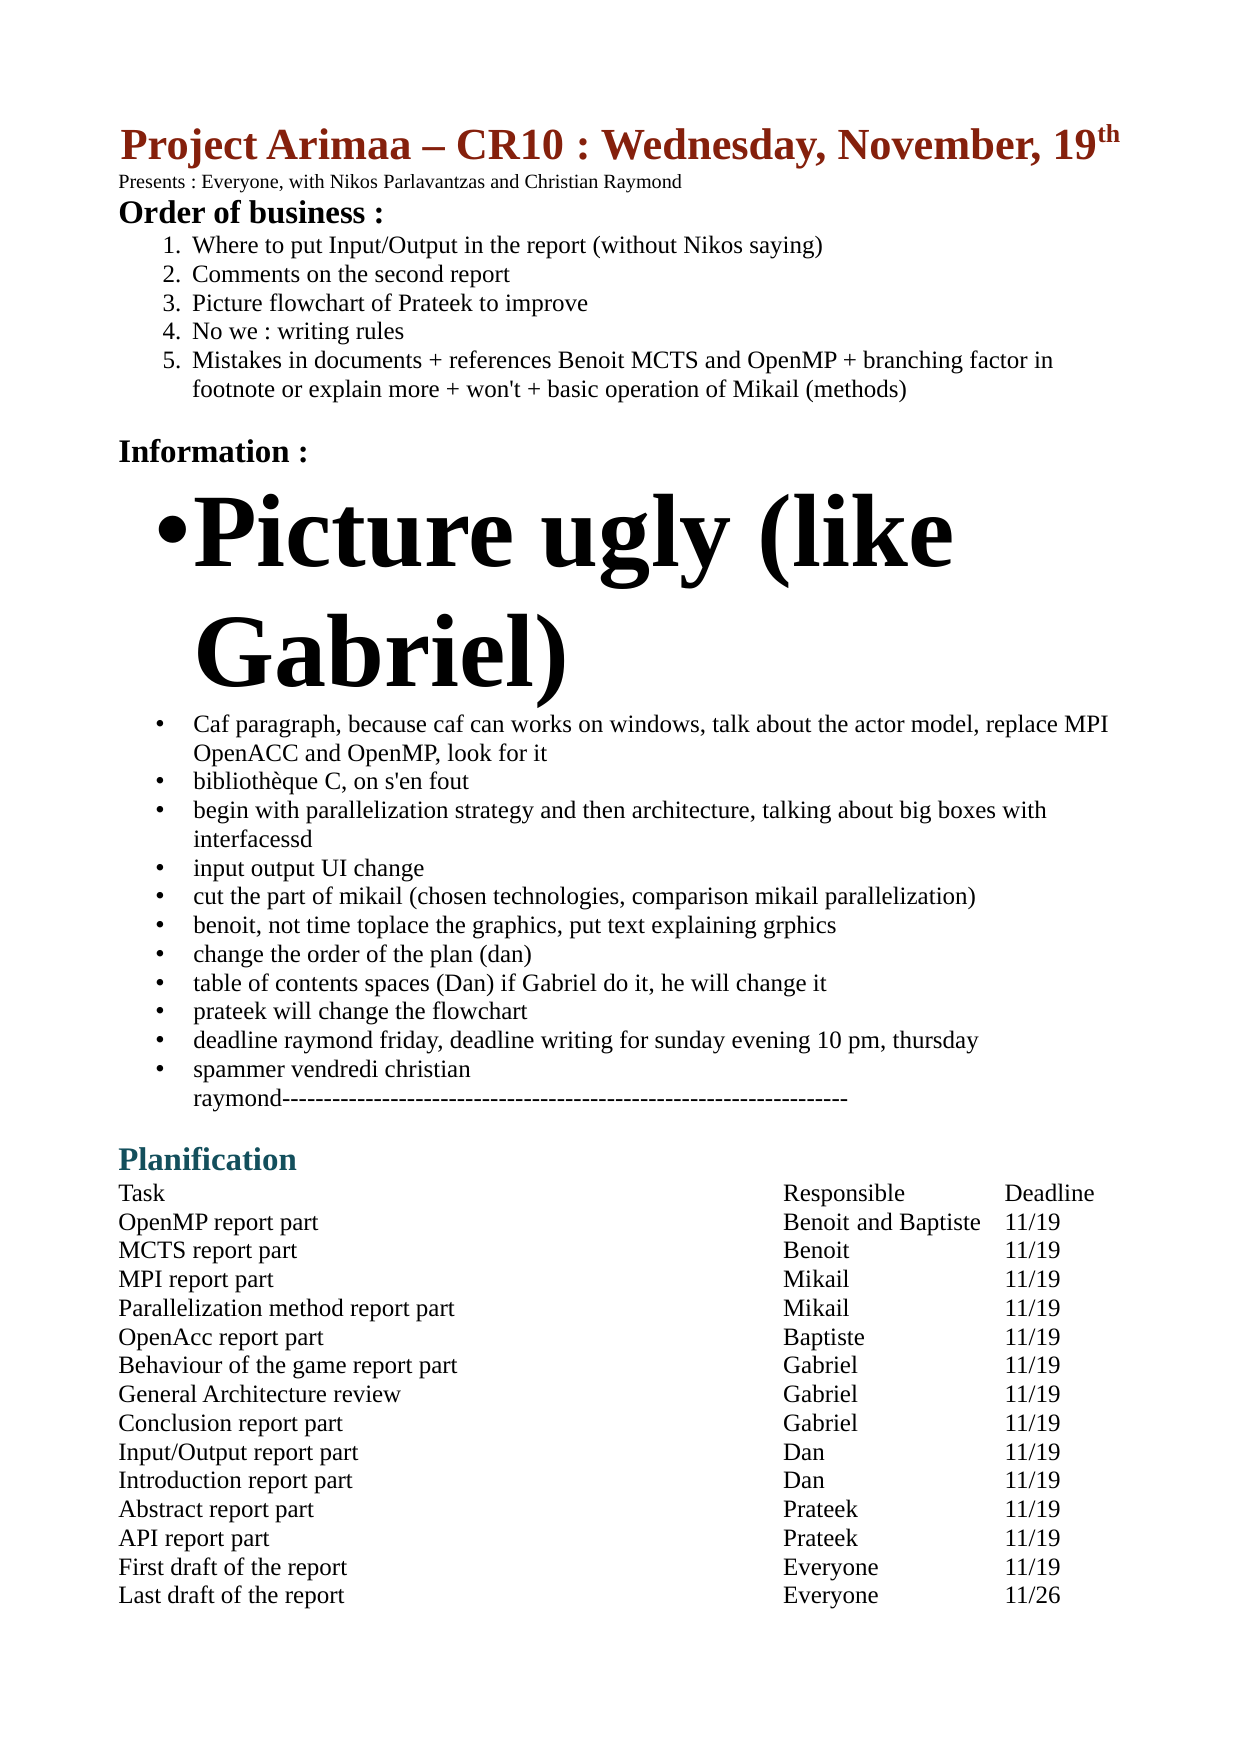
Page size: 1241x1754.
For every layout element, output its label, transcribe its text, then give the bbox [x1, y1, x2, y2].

list Mistakes in documents + references Benoit MCTS and OpenMP + branching factor in footnote or explain more + won't + basic operation of Mikail (methods) [162, 345, 1122, 403]
list input output UI change [156, 853, 1122, 881]
text Introduction report part Dan 11/19 [118, 1465, 1122, 1494]
text Parallelization method report part Mikail 11/19 [118, 1293, 1122, 1322]
list spammer vendredi christian raymond-------------------------------------------------------------------- [156, 1054, 1122, 1111]
list benoit, not time toplace the graphics, put text explaining grphics [156, 910, 1122, 939]
text Task Responsible Deadline [118, 1178, 1122, 1207]
list Caf paragraph, because caf can works on windows, talk about the actor model, replace MPI OpenACC and OpenMP, look for it [156, 709, 1122, 766]
list begin with parallelization strategy and then architecture, talking about big boxes with interfacessd [156, 795, 1122, 853]
list cut the part of mikail (chosen technologies, comparison mikail parallelization) [156, 881, 1122, 910]
list table of contents spaces (Dan) if Gabriel do it, he will change it [156, 968, 1122, 996]
list Where to put Input/Output in the report (without Nikos saying) [162, 230, 1122, 259]
subtitle Information : [118, 431, 1122, 469]
text API report part Prateek 11/19 [118, 1523, 1122, 1552]
text Input/Output report part Dan 11/19 [118, 1437, 1122, 1465]
subtitle Order of business : [118, 192, 1122, 230]
text Last draft of the report Everyone 11/26 [118, 1580, 1122, 1609]
text OpenMP report part Benoit and Baptiste 11/19 [118, 1207, 1122, 1235]
text MCTS report part Benoit 11/19 [118, 1235, 1122, 1264]
list Picture flowchart of Prateek to improve [162, 288, 1122, 316]
list Picture ugly (like Gabriel) [156, 469, 1122, 709]
list bibliothèque C, on s'en fout [156, 766, 1122, 795]
list Comments on the second report [162, 259, 1122, 288]
text Presents : Everyone, with Nikos Parlavantzas and Christian Raymond [118, 169, 1122, 192]
subtitle Planification [118, 1140, 1122, 1178]
text OpenAcc report part Baptiste 11/19 [118, 1322, 1122, 1350]
text Abstract report part Prateek 11/19 [118, 1494, 1122, 1523]
text General Architecture review Gabriel 11/19 [118, 1379, 1122, 1408]
list prateek will change the flowchart [156, 996, 1122, 1025]
list No we : writing rules [162, 316, 1122, 345]
text First draft of the report Everyone 11/19 [118, 1552, 1122, 1580]
text MPI report part Mikail 11/19 [118, 1264, 1122, 1293]
text Conclusion report part Gabriel 11/19 [118, 1408, 1122, 1437]
text Behaviour of the game report part Gabriel 11/19 [118, 1350, 1122, 1379]
list deadline raymond friday, deadline writing for sunday evening 10 pm, thursday [156, 1025, 1122, 1054]
list change the order of the plan (dan) [156, 939, 1122, 968]
text Project Arimaa – CR10 : Wednesday, November, 19th [118, 118, 1122, 169]
